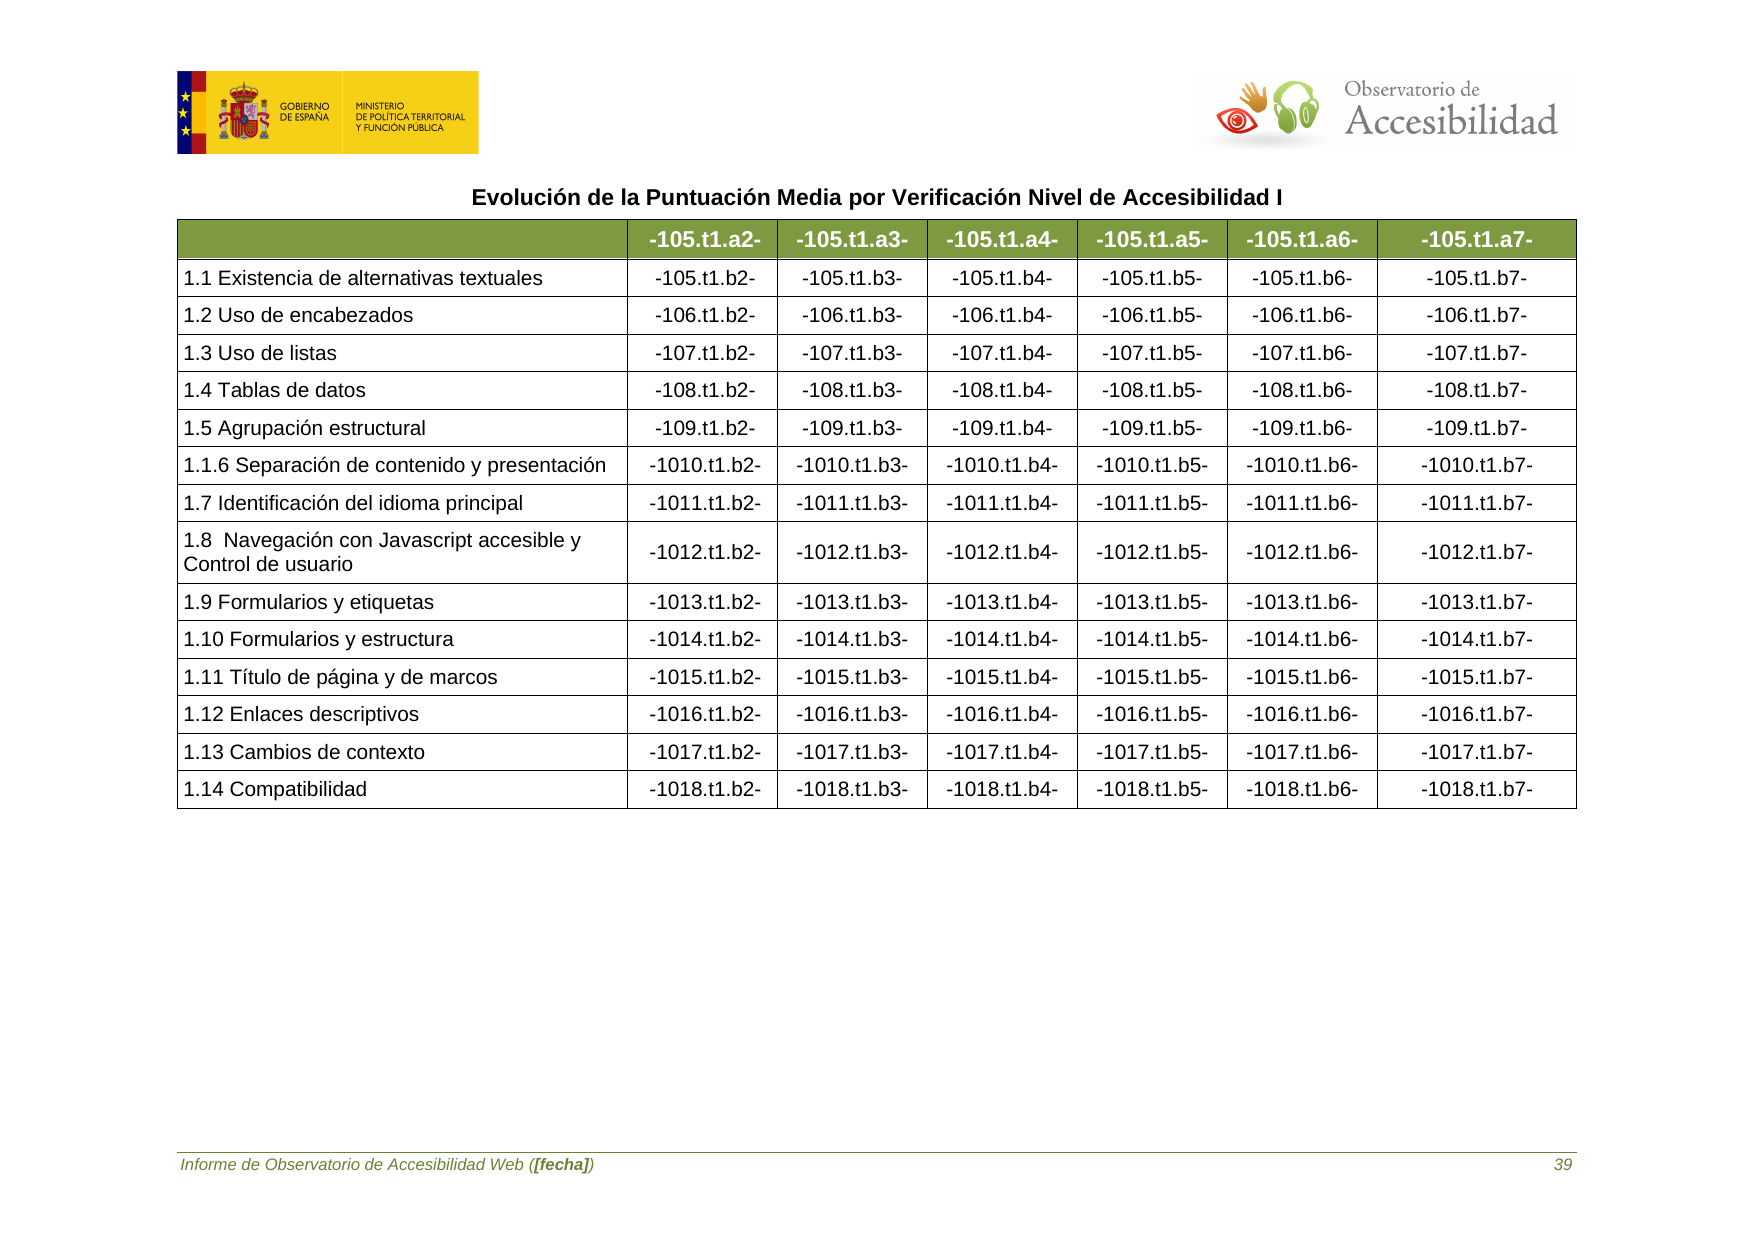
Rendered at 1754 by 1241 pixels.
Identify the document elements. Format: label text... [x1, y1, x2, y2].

table_cell -106.t1.b5- [1078, 297, 1227, 333]
table_cell 1.13 Cambios de contexto [178, 734, 627, 770]
table_cell -106.t1.b3- [778, 297, 927, 333]
table_cell -1010.t1.b2- [628, 447, 777, 483]
table_cell -1011.t1.b6- [1228, 485, 1377, 521]
table_cell -1018.t1.b6- [1228, 771, 1377, 807]
table_cell 1.14 Compatibilidad [178, 771, 627, 807]
table_cell -108.t1.b6- [1228, 372, 1377, 408]
table_cell -1013.t1.b7- [1378, 584, 1576, 620]
table_cell 1.1.6 Separación de contenido y presentación [178, 447, 627, 483]
table_cell 1.1 Existencia de alternativas textuales [178, 260, 627, 296]
table_cell -1016.t1.b6- [1228, 696, 1377, 732]
table_cell -106.t1.b4- [928, 297, 1077, 333]
table_cell -1012.t1.b7- [1378, 522, 1576, 582]
table_cell -1012.t1.b5- [1078, 522, 1227, 582]
table_cell -1017.t1.b7- [1378, 734, 1576, 770]
table_cell -105.t1.b4- [928, 260, 1077, 296]
picture [177, 71, 479, 154]
table_cell -107.t1.b2- [628, 335, 777, 371]
table_cell -1016.t1.b4- [928, 696, 1077, 732]
table_cell -1013.t1.b2- [628, 584, 777, 620]
table_cell -109.t1.b5- [1078, 410, 1227, 446]
table_cell -1015.t1.b4- [928, 659, 1077, 695]
table_cell -108.t1.b7- [1378, 372, 1576, 408]
table_cell -1012.t1.b3- [778, 522, 927, 582]
table_cell -108.t1.b2- [628, 372, 777, 408]
table_cell -109.t1.b2- [628, 410, 777, 446]
table_cell -1017.t1.b4- [928, 734, 1077, 770]
table_cell -1016.t1.b7- [1378, 696, 1576, 732]
table_cell -1015.t1.b7- [1378, 659, 1576, 695]
text Evolución de la Puntuación Media por Verificación Nivel de Accesibilidad I [177, 184, 1577, 211]
table_cell 1.2 Uso de encabezados [178, 297, 627, 333]
table_cell -1013.t1.b4- [928, 584, 1077, 620]
table_cell -1013.t1.b6- [1228, 584, 1377, 620]
table_header -105.t1.a4- [928, 220, 1077, 258]
table_cell 1.12 Enlaces descriptivos [178, 696, 627, 732]
table_cell -108.t1.b3- [778, 372, 927, 408]
table_header [178, 220, 627, 258]
table_cell -1015.t1.b3- [778, 659, 927, 695]
table_cell -109.t1.b4- [928, 410, 1077, 446]
table_cell -106.t1.b6- [1228, 297, 1377, 333]
table_cell -1017.t1.b5- [1078, 734, 1227, 770]
table_cell -1014.t1.b2- [628, 621, 777, 657]
table_header -105.t1.a6- [1228, 220, 1377, 258]
table_cell -107.t1.b7- [1378, 335, 1576, 371]
table_cell 1.11 Título de página y de marcos [178, 659, 627, 695]
table_cell -1010.t1.b4- [928, 447, 1077, 483]
table_cell -1016.t1.b5- [1078, 696, 1227, 732]
table_cell -109.t1.b6- [1228, 410, 1377, 446]
table_cell -105.t1.b6- [1228, 260, 1377, 296]
table_header -105.t1.a7- [1378, 220, 1576, 258]
table_cell -1015.t1.b6- [1228, 659, 1377, 695]
table_header -105.t1.a2- [628, 220, 777, 258]
table_cell -1011.t1.b2- [628, 485, 777, 521]
table_cell 1.8 Navegación con Javascript accesible y Control de usuario [178, 522, 627, 582]
table_header -105.t1.a3- [778, 220, 927, 258]
table_cell 1.5 Agrupación estructural [178, 410, 627, 446]
table_cell -106.t1.b7- [1378, 297, 1576, 333]
table_cell -1015.t1.b5- [1078, 659, 1227, 695]
table_cell -1012.t1.b4- [928, 522, 1077, 582]
table_cell -1018.t1.b4- [928, 771, 1077, 807]
table_cell 1.4 Tablas de datos [178, 372, 627, 408]
table_cell -1011.t1.b3- [778, 485, 927, 521]
table_cell -1012.t1.b2- [628, 522, 777, 582]
table_cell -1018.t1.b3- [778, 771, 927, 807]
table_cell -107.t1.b5- [1078, 335, 1227, 371]
table_cell -108.t1.b5- [1078, 372, 1227, 408]
table_cell 1.7 Identificación del idioma principal [178, 485, 627, 521]
table_cell -1016.t1.b3- [778, 696, 927, 732]
table_cell -1014.t1.b5- [1078, 621, 1227, 657]
table_cell -1013.t1.b5- [1078, 584, 1227, 620]
table_cell -1017.t1.b2- [628, 734, 777, 770]
table_cell -109.t1.b7- [1378, 410, 1576, 446]
table_cell -1010.t1.b5- [1078, 447, 1227, 483]
table_cell -1017.t1.b6- [1228, 734, 1377, 770]
table_cell -105.t1.b5- [1078, 260, 1227, 296]
table_cell 1.10 Formularios y estructura [178, 621, 627, 657]
table_cell -1015.t1.b2- [628, 659, 777, 695]
table_cell -1014.t1.b3- [778, 621, 927, 657]
table_cell -108.t1.b4- [928, 372, 1077, 408]
table_cell -1011.t1.b5- [1078, 485, 1227, 521]
table_cell -1014.t1.b4- [928, 621, 1077, 657]
table_cell -1018.t1.b7- [1378, 771, 1576, 807]
table_cell -1013.t1.b3- [778, 584, 927, 620]
table_cell -105.t1.b7- [1378, 260, 1576, 296]
table_cell -1012.t1.b6- [1228, 522, 1377, 582]
table_cell -1016.t1.b2- [628, 696, 777, 732]
table_cell -1011.t1.b7- [1378, 485, 1576, 521]
table_cell -105.t1.b3- [778, 260, 927, 296]
table_cell -1010.t1.b6- [1228, 447, 1377, 483]
table_cell -107.t1.b6- [1228, 335, 1377, 371]
table_header -105.t1.a5- [1078, 220, 1227, 258]
table_cell -1014.t1.b6- [1228, 621, 1377, 657]
table_cell -1018.t1.b5- [1078, 771, 1227, 807]
table_cell -107.t1.b4- [928, 335, 1077, 371]
table_cell -1017.t1.b3- [778, 734, 927, 770]
table_cell 1.9 Formularios y etiquetas [178, 584, 627, 620]
table_cell -107.t1.b3- [778, 335, 927, 371]
table_cell -1011.t1.b4- [928, 485, 1077, 521]
table_cell -105.t1.b2- [628, 260, 777, 296]
table_cell -106.t1.b2- [628, 297, 777, 333]
picture [1196, 72, 1572, 154]
table_cell 1.3 Uso de listas [178, 335, 627, 371]
table_cell -1018.t1.b2- [628, 771, 777, 807]
table_cell -1014.t1.b7- [1378, 621, 1576, 657]
table_cell -109.t1.b3- [778, 410, 927, 446]
table_cell -1010.t1.b3- [778, 447, 927, 483]
table_cell -1010.t1.b7- [1378, 447, 1576, 483]
